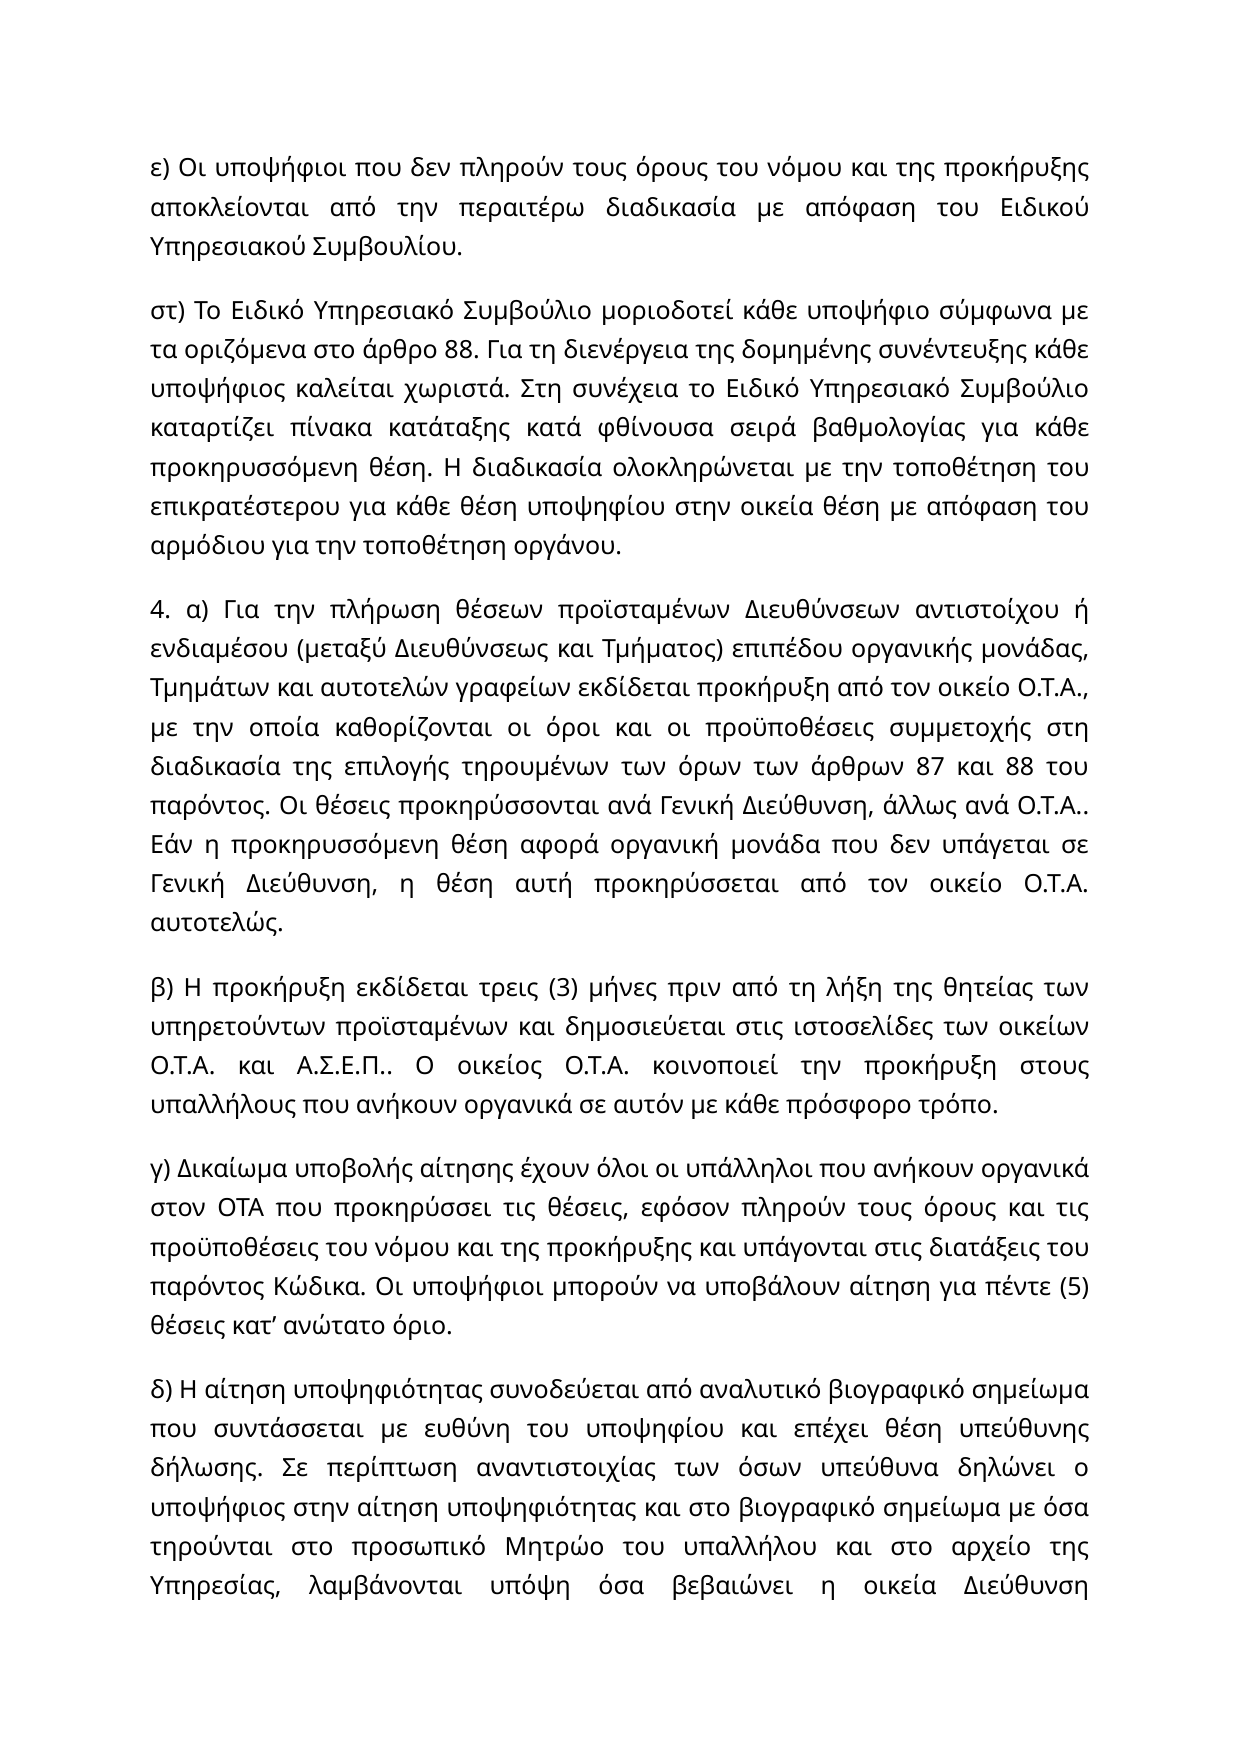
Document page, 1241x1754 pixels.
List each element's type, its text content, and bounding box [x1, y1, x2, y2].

text στ) Το Ειδικό Υπηρεσιακό Συμβούλιο μοριοδοτεί κάθε υποψήφιο σύμφωνα με τα οριζόμενα στο άρθρο 88. Για τη διενέργεια της δομημένης συνέντευξης κάθε υποψήφιος καλείται χωριστά. Στη συνέχεια το Ειδικό Υπηρεσιακό Συμβούλιο καταρτίζει πίνακα κατάταξης κατά φθίνουσα σειρά βαθμολογίας για κάθε προκηρυσσόμενη θέση. Η διαδικασία ολοκληρώνεται με την τοποθέτηση του επικρατέστερου για κάθε θέση υποψηφίου στην οικεία θέση με απόφαση του αρμόδιου για την τοποθέτηση οργάνου. [150, 292, 1090, 562]
text 4. α) Για την πλήρωση θέσεων προϊσταμένων Διευθύνσεων αντιστοίχου ή ενδιαμέσου (μεταξύ Διευθύνσεως και Τμήματος) επιπέδου οργανικής μονάδας, Τμημάτων και αυτοτελών γραφείων εκδίδεται προκήρυξη από τον οικείο Ο.Τ.Α., με την οποία καθορίζονται οι όροι και οι προϋποθέσεις συμμετοχής στη διαδικασία της επιλογής τηρουμένων των όρων των άρθρων 87 και 88 του παρόντος. Οι θέσεις προκηρύσσονται ανά Γενική Διεύθυνση, άλλως ανά Ο.Τ.Α.. Εάν η προκηρυσσόμενη θέση αφορά οργανική μονάδα που δεν υπάγεται σε Γενική Διεύθυνση, η θέση αυτή προκηρύσσεται από τον οικείο Ο.Τ.Α. αυτοτελώς. [150, 592, 1090, 939]
text γ) Δικαίωμα υποβολής αίτησης έχουν όλοι οι υπάλληλοι που ανήκουν οργανικά στον ΟΤΑ που προκηρύσσει τις θέσεις, εφόσον πληρούν τους όρους και τις προϋποθέσεις του νόμου και της προκήρυξης και υπάγονται στις διατάξεις του παρόντος Κώδικα. Οι υποψήφιοι μπορούν να υποβάλουν αίτηση για πέντε (5) θέσεις κατ’ ανώτατο όριο. [150, 1151, 1090, 1342]
text β) Η προκήρυξη εκδίδεται τρεις (3) μήνες πριν από τη λήξη της θητείας των υπηρετούντων προϊσταμένων και δημοσιεύεται στις ιστοσελίδες των οικείων Ο.Τ.Α. και Α.Σ.Ε.Π.. Ο οικείος Ο.Τ.Α. κοινοποιεί την προκήρυξη στους υπαλλήλους που ανήκουν οργανικά σε αυτόν με κάθε πρόσφορο τρόπο. [150, 969, 1090, 1121]
text ε) Οι υποψήφιοι που δεν πληρούν τους όρους του νόμου και της προκήρυξης αποκλείονται από την περαιτέρω διαδικασία με απόφαση του Ειδικού Υπηρεσιακού Συμβουλίου. [150, 150, 1090, 262]
text δ) Η αίτηση υποψηφιότητας συνοδεύεται από αναλυτικό βιογραφικό σημείωμα που συντάσσεται με ευθύνη του υποψηφίου και επέχει θέση υπεύθυνης δήλωσης. Σε περίπτωση αναντιστοιχίας των όσων υπεύθυνα δηλώνει ο υποψήφιος στην αίτηση υποψηφιότητας και στο βιογραφικό σημείωμα με όσα τηρούνται στο προσωπικό Μητρώο του υπαλλήλου και στο αρχείο της Υπηρεσίας, λαμβάνονται υπόψη όσα βεβαιώνει η οικεία Διεύθυνση [150, 1372, 1090, 1602]
